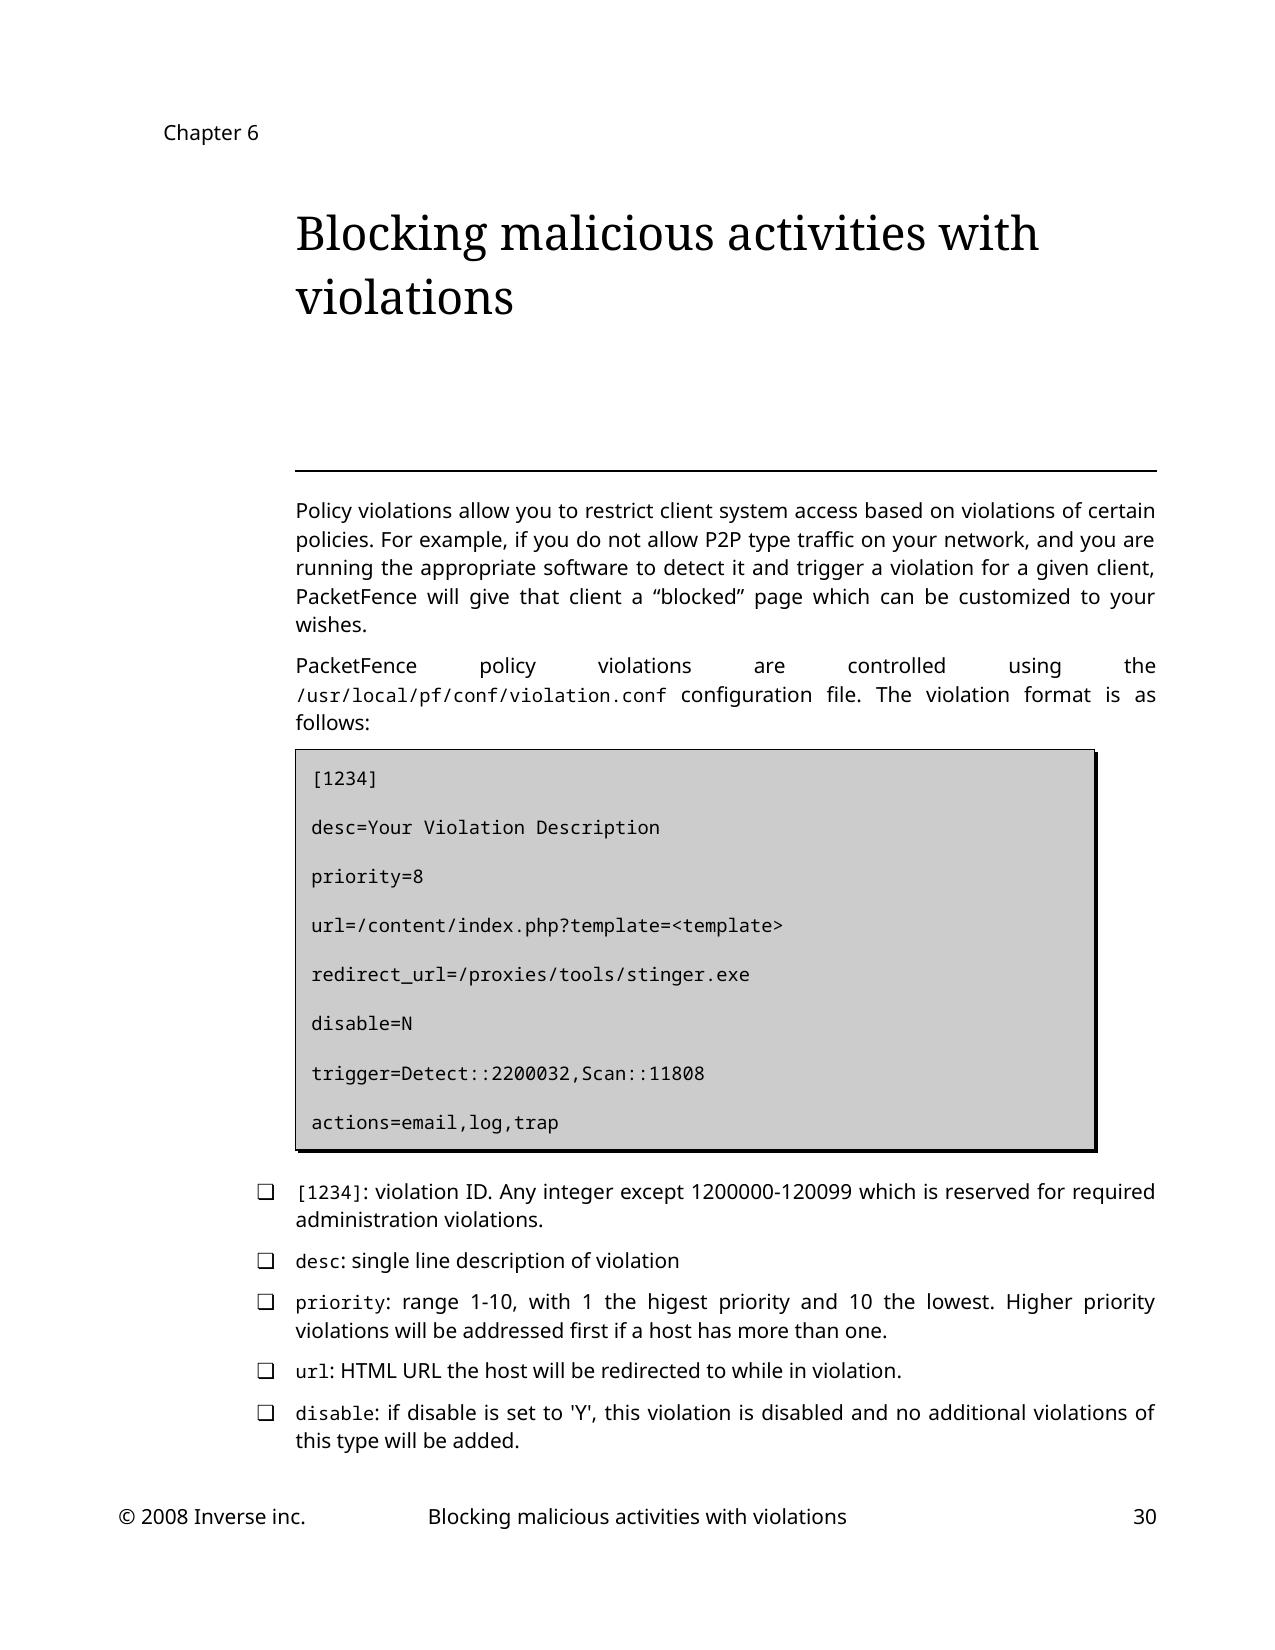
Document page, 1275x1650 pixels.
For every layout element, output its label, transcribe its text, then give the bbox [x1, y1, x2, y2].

list ❏ [1234]: violation ID. Any integer except 1200000-120099 which is reserved for required administration violations. [256, 1177, 1157, 1234]
text trigger=Detect::2200032,Scan::11808 [296, 1044, 1094, 1085]
text [1234] [296, 750, 1094, 790]
text url=/content/index.php?template=<template> [296, 897, 1094, 938]
list ❏ priority: range 1-10, with 1 the higest priority and 10 the lowest. Higher priority violations will be addressed first if a host has more than one. [256, 1287, 1157, 1344]
subtitle Blocking malicious activities with violations [295, 201, 1157, 470]
text desc=Your Violation Description [296, 798, 1094, 839]
text disable=N [296, 995, 1094, 1036]
text redirect_url=/proxies/tools/stinger.exe [296, 946, 1094, 987]
list ❏ disable: if disable is set to 'Y', this violation is disabled and no additional violations of this type will be added. [256, 1398, 1157, 1454]
text actions=email,log,trap [296, 1093, 1094, 1149]
list ❏ desc: single line description of violation [256, 1246, 1157, 1275]
text priority=8 [296, 847, 1094, 889]
text PacketFence policy violations are controlled using the /usr/local/pf/conf/violation.conf configuration file. The violation format is as follows: [295, 651, 1157, 737]
list ❏ url: HTML URL the host will be redirected to while in violation. [256, 1357, 1157, 1385]
text Policy violations allow you to restrict client system access based on violations of certain policies. For example, if you do not allow P2P type traffic on your network, and you are running the appropriate software to detect it and trigger a violation for a given client, PacketFence will give that client a “blocked” page which can be customized to your wishes. [295, 497, 1157, 639]
